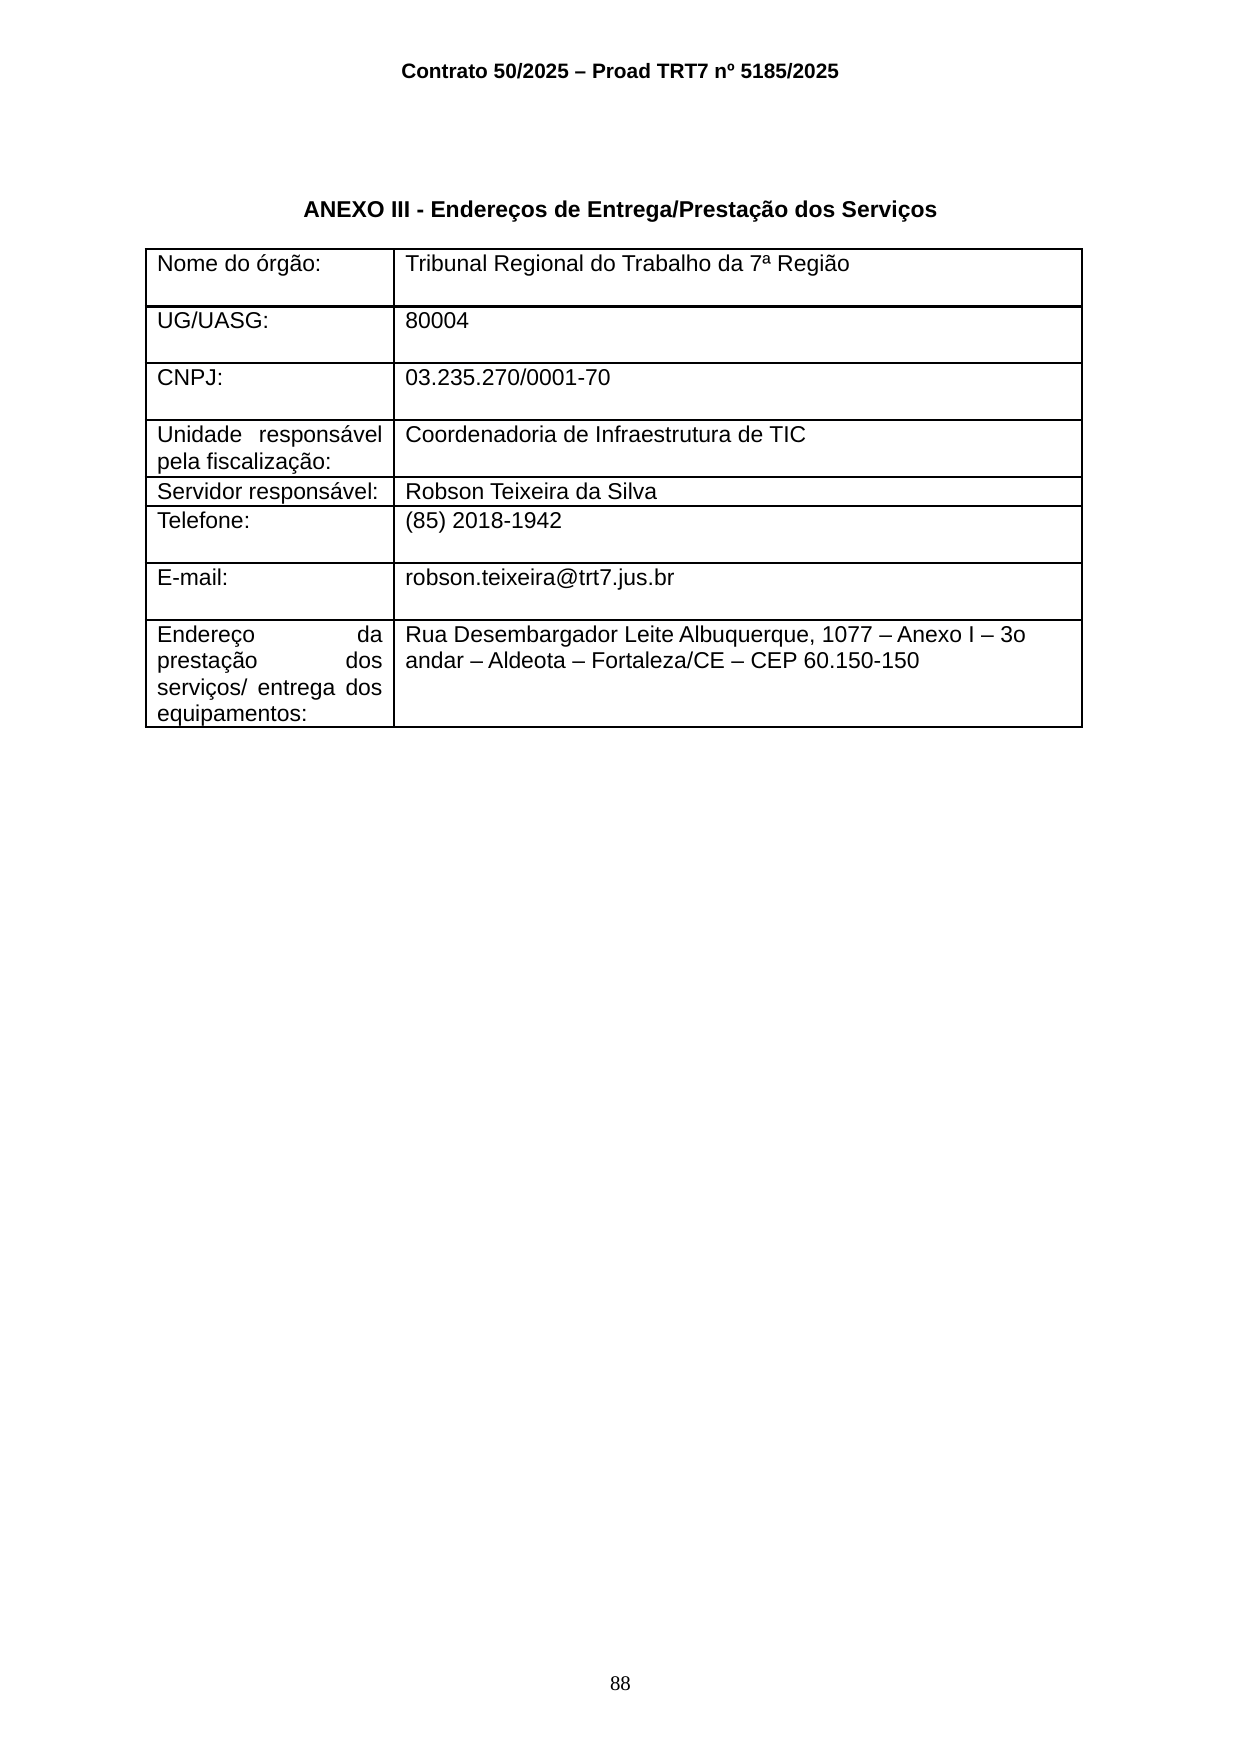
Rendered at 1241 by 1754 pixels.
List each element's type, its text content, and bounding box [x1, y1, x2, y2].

table_cell 80004 [395, 308, 1081, 362]
table_cell Rua Desembargador Leite Albuquerque, 1077 – Anexo I – 3o andar – Aldeota – Fortaleza/CE – CEP 60.150-150 [395, 621, 1081, 726]
table_cell Telefone: [147, 507, 393, 562]
table_header Tribunal Regional do Trabalho da 7ª Região [395, 250, 1081, 305]
table_cell 03.235.270/0001-70 [395, 364, 1081, 419]
table_cell UG/UASG: [147, 308, 393, 362]
table_cell Endereço da prestação dos serviços/ entrega dos equipamentos: [147, 621, 393, 726]
table_cell Coordenadoria de Infraestrutura de TIC [395, 421, 1081, 476]
table_cell CNPJ: [147, 364, 393, 419]
table_cell (85) 2018-1942 [395, 507, 1081, 562]
table_cell Unidade responsável pela fiscalização: [147, 421, 393, 476]
table_cell robson.teixeira@trt7.jus.br [395, 564, 1081, 619]
table_cell Robson Teixeira da Silva [395, 478, 1081, 505]
table_header Nome do órgão: [147, 250, 393, 305]
table_cell Servidor responsável: [147, 478, 393, 505]
text ANEXO III - Endereços de Entrega/Prestação dos Serviços [148, 196, 1092, 222]
table_cell E-mail: [147, 564, 393, 619]
